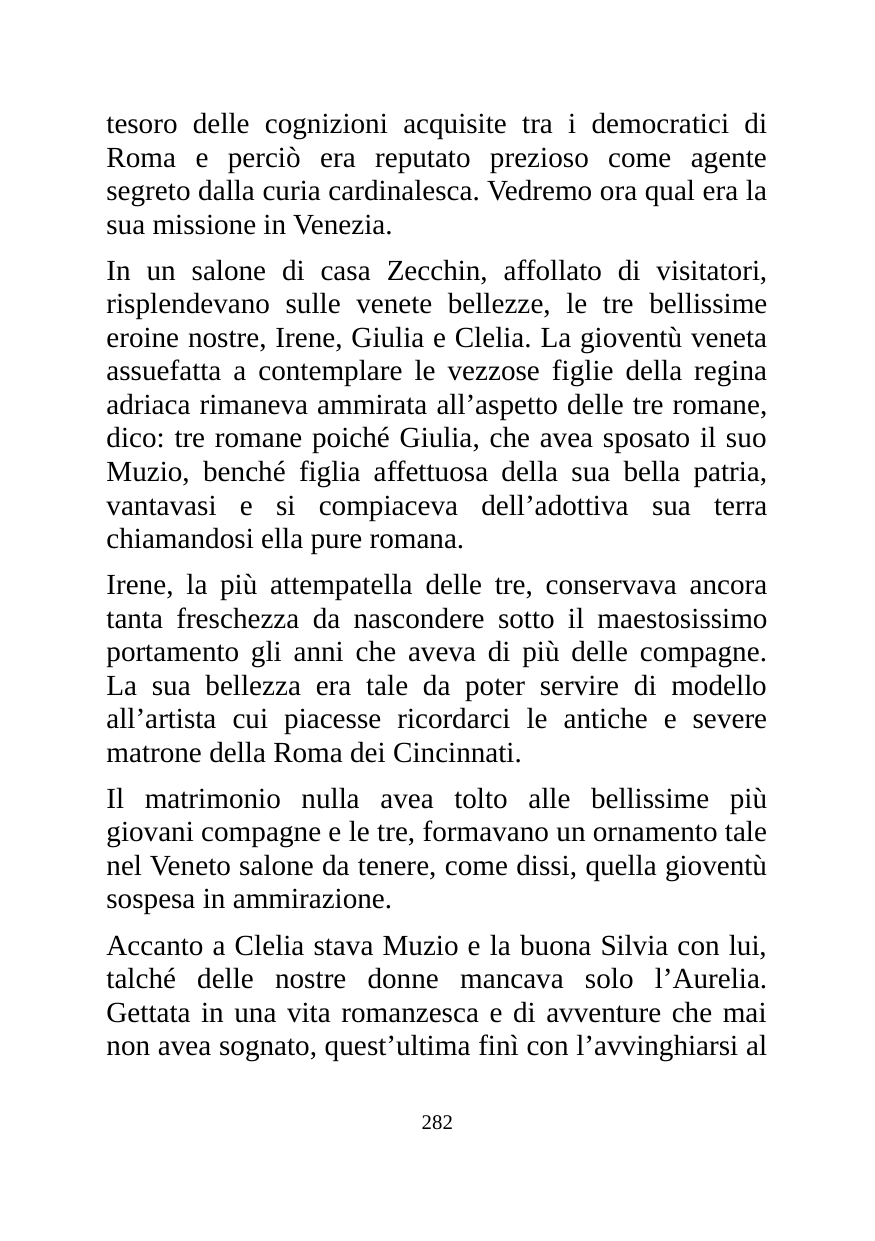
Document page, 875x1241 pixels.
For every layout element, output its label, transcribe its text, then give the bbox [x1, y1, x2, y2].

text Accanto a Clelia stava Muzio e la buona Silvia con lui, talché delle nostre donne mancava solo l’Aurelia. Gettata in una vita romanzesca e di avventure che mai non avea sognato, quest’ultima finì con l’avvinghiarsi al [106, 928, 768, 1062]
text Irene, la più attempatella delle tre, conservava ancora tanta freschezza da nascondere sotto il maestosissimo portamento gli anni che aveva di più delle compagne. La sua bellezza era tale da poter servire di modello all’artista cui piacesse ricordarci le antiche e severe matrone della Roma dei Cincinnati. [106, 567, 768, 768]
text tesoro delle cognizioni acquisite tra i democratici di Roma e perciò era reputato prezioso come agente segreto dalla curia cardinalesca. Vedremo ora qual era la sua missione in Venezia. [106, 106, 768, 240]
text In un salone di casa Zecchin, affollato di visitatori, risplendevano sulle venete bellezze, le tre bellissime eroine nostre, Irene, Giulia e Clelia. La gioventù veneta assuefatta a contemplare le vezzose figlie della regina adriaca rimaneva ammirata all’aspetto delle tre romane, dico: tre romane poiché Giulia, che avea sposato il suo Muzio, benché figlia affettuosa della sua bella patria, vantavasi e si compiaceva dell’adottiva sua terra chiamandosi ella pure romana. [106, 253, 768, 555]
text Il matrimonio nulla avea tolto alle bellissime più giovani compagne e le tre, formavano un ornamento tale nel Veneto salone da tenere, come dissi, quella gioventù sospesa in ammirazione. [106, 781, 768, 915]
